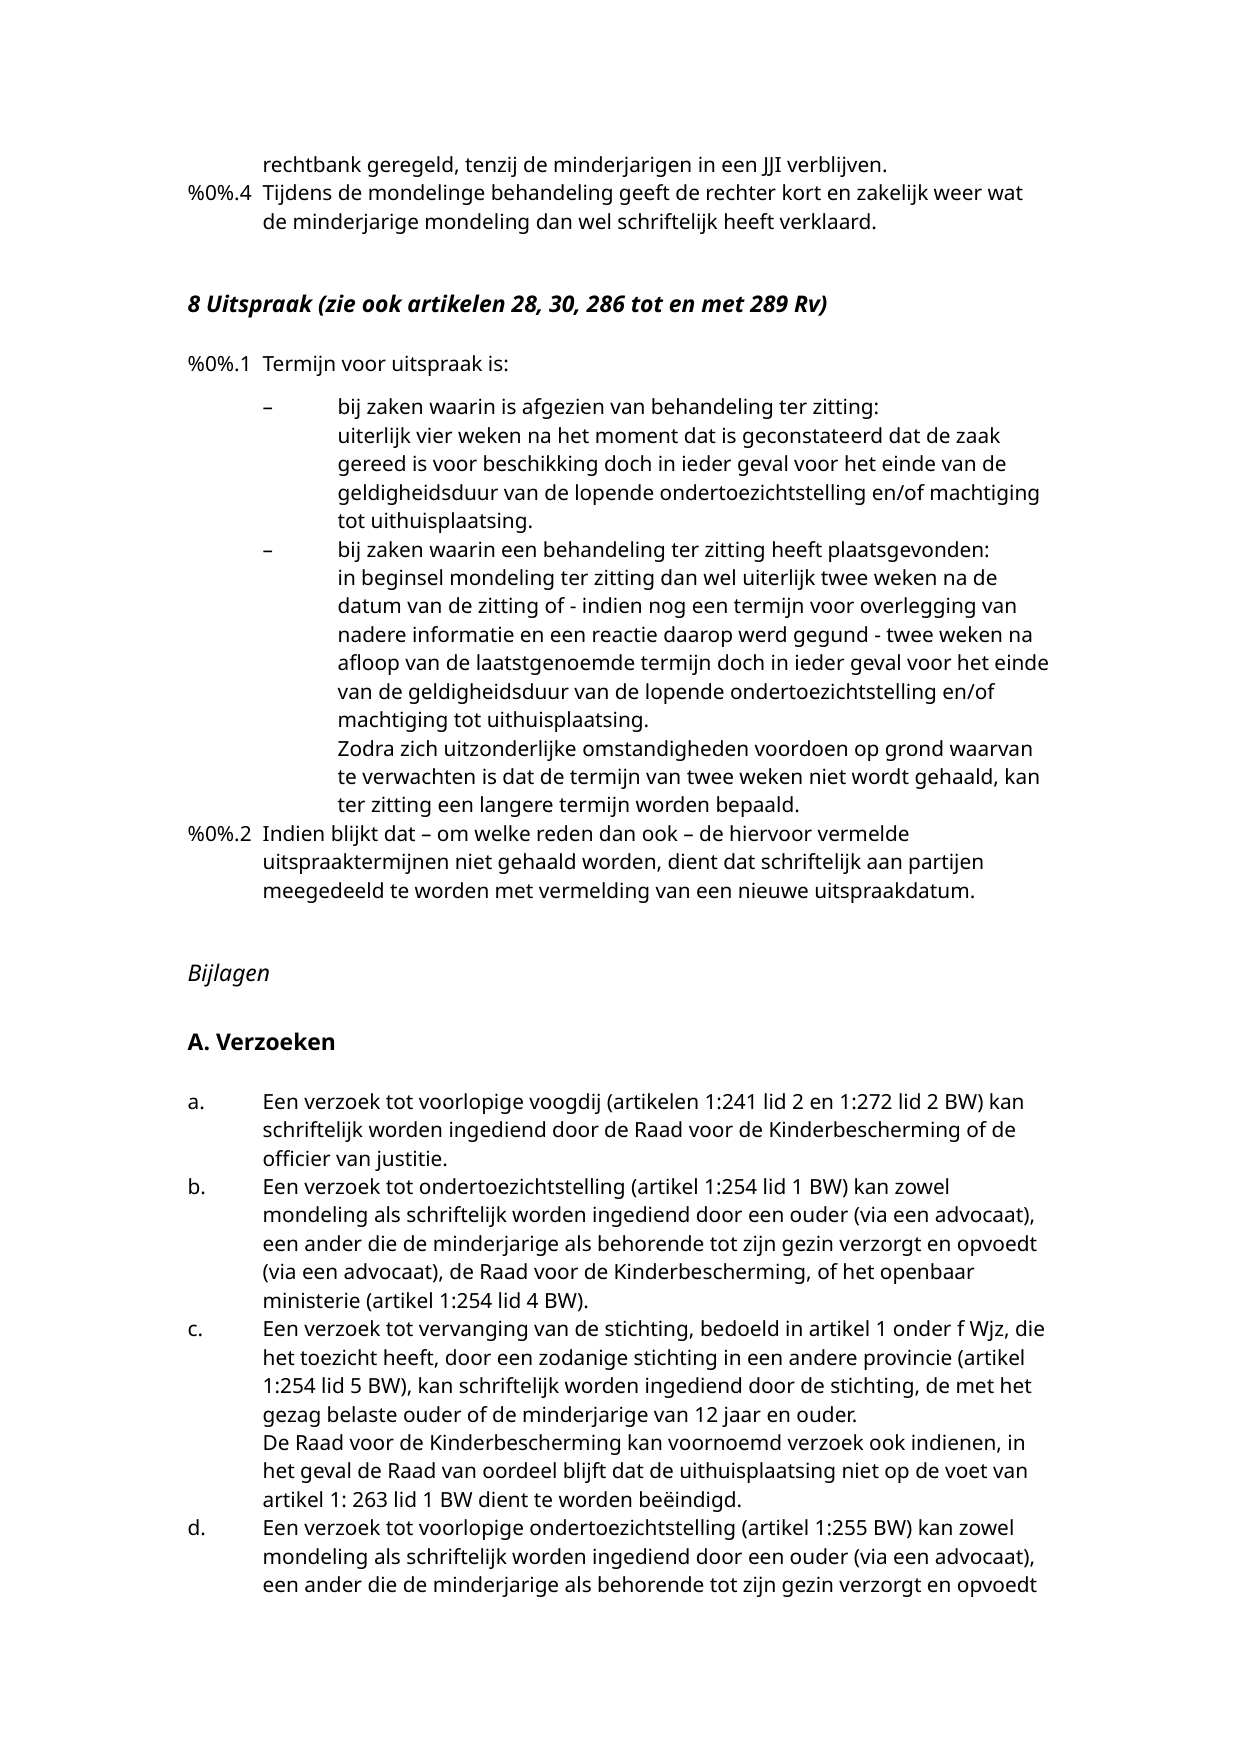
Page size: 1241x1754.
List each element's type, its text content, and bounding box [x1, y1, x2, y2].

list Een verzoek tot voorlopige voogdij (artikelen 1:241 lid 2 en 1:272 lid 2 BW) kan schriftelijk worden ingediend door de Raad voor de Kinderbescherming of de officier van justitie. [187, 1087, 1053, 1172]
subtitle A. Verzoeken [187, 1026, 1053, 1057]
list Indien blijkt dat – om welke reden dan ook – de hiervoor vermelde uitspraaktermijnen niet gehaald worden, dient dat schriftelijk aan partijen meegedeeld te worden met vermelding van een nieuwe uitspraakdatum. [187, 819, 1053, 904]
list Een verzoek tot voorlopige ondertoezichtstelling (artikel 1:255 BW) kan zowel mondeling als schriftelijk worden ingediend door een ouder (via een advocaat), een ander die de minderjarige als behorende tot zijn gezin verzorgt en opvoedt [187, 1513, 1053, 1599]
list rechtbank geregeld, tenzij de minderjarigen in een JJI verblijven. [187, 150, 1053, 178]
list bij zaken waarin een behandeling ter zitting heeft plaatsgevonden: [262, 535, 1053, 563]
list bij zaken waarin is afgezien van behandeling ter zitting: [262, 392, 1053, 421]
subtitle 8 Uitspraak (zie ook artikelen 28, 30, 286 tot en met 289 Rv) [187, 288, 1053, 319]
list uiterlijk vier weken na het moment dat is geconstateerd dat de zaak gereed is voor beschikking doch in ieder geval voor het einde van de geldigheidsduur van de lopende ondertoezichtstelling en/of machtiging tot uithuisplaatsing. [262, 421, 1053, 535]
list De Raad voor de Kinderbescherming kan voornoemd verzoek ook indienen, in het geval de Raad van oordeel blijft dat de uithuisplaatsing niet op de voet van artikel 1: 263 lid 1 BW dient te worden beëindigd. [187, 1428, 1053, 1513]
list Een verzoek tot vervanging van de stichting, bedoeld in artikel 1 onder f Wjz, die het toezicht heeft, door een zodanige stichting in een andere provincie (artikel 1:254 lid 5 BW), kan schriftelijk worden ingediend door de stichting, de met het gezag belaste ouder of de minderjarige van 12 jaar en ouder. [187, 1314, 1053, 1428]
list Termijn voor uitspraak is: [187, 349, 1053, 377]
subtitle Bijlagen [187, 957, 1053, 988]
list Een verzoek tot ondertoezichtstelling (artikel 1:254 lid 1 BW) kan zowel mondeling als schriftelijk worden ingediend door een ouder (via een advocaat), een ander die de minderjarige als behorende tot zijn gezin verzorgt en opvoedt (via een advocaat), de Raad voor de Kinderbescherming, of het openbaar ministerie (artikel 1:254 lid 4 BW). [187, 1172, 1053, 1314]
list Zodra zich uitzonderlijke omstandigheden voordoen op grond waarvan te verwachten is dat de termijn van twee weken niet wordt gehaald, kan ter zitting een langere termijn worden bepaald. [262, 734, 1053, 819]
list in beginsel mondeling ter zitting dan wel uiterlijk twee weken na de datum van de zitting of - indien nog een termijn voor overlegging van nadere informatie en een reactie daarop werd gegund - twee weken na afloop van de laatstgenoemde termijn doch in ieder geval voor het einde van de geldigheidsduur van de lopende ondertoezichtstelling en/of machtiging tot uithuisplaatsing. [262, 563, 1053, 734]
list Tijdens de mondelinge behandeling geeft de rechter kort en zakelijk weer wat de minderjarige mondeling dan wel schriftelijk heeft verklaard. [187, 178, 1053, 235]
